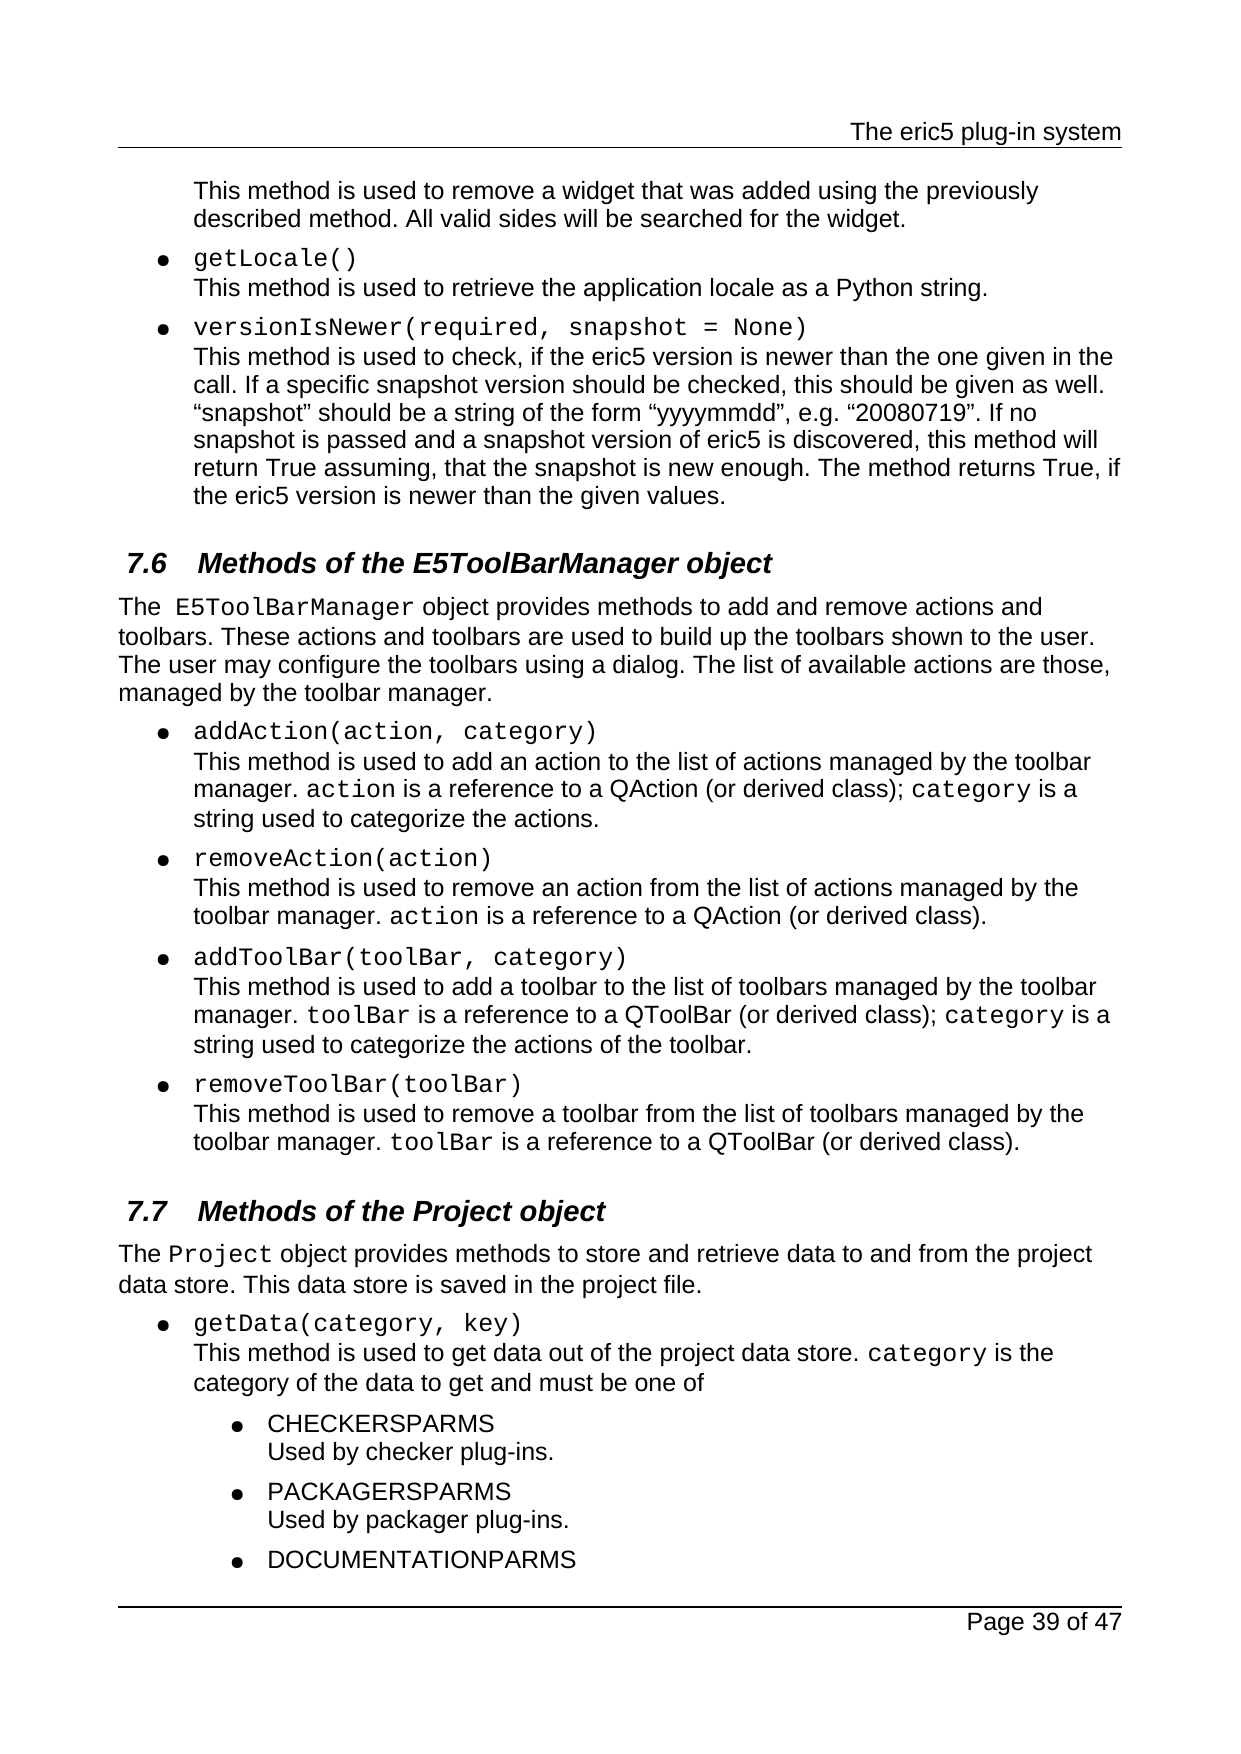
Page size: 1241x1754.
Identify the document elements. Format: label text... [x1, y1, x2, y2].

text The E5ToolBarManager object provides methods to add and remove actions and toolbars. These actions and toolbars are used to build up the toolbars shown to the user. The user may configure the toolbars using a dialog. The list of available actions are those, managed by the toolbar manager. [118, 593, 1122, 706]
list CHECKERSPARMS Used by checker plug-ins. [229, 1410, 1122, 1466]
list removeAction(action) This method is used to remove an action from the list of actions managed by the toolbar manager. action is a reference to a QAction (or derived class). [156, 846, 1122, 932]
list addToolBar(toolBar, category) This method is used to add a toolbar to the list of toolbars managed by the toolbar manager. toolBar is a reference to a QToolBar (or derived class); category is a string used to categorize the actions of the toolbar. [156, 944, 1122, 1059]
list removeToolBar(toolBar) This method is used to remove a toolbar from the list of toolbars managed by the toolbar manager. toolBar is a reference to a QToolBar (or derived class). [156, 1071, 1122, 1158]
subtitle Methods of the Project object [118, 1195, 1122, 1228]
list versionIsNewer(required, snapshot = None) This method is used to check, if the eric5 version is newer than the one given in the call. If a specific snapshot version should be checked, this should be given as well. “snapshot” should be a string of the form “yyyymmdd”, e.g. “20080719”. If no snapshot is passed and a snapshot version of eric5 is discovered, this method will return True assuming, that the snapshot is new enough. The method returns True, if the eric5 version is newer than the given values. [156, 314, 1122, 510]
list This method is used to remove a widget that was added using the previously described method. All valid sides will be searched for the widget. [156, 177, 1122, 233]
list getLocale() This method is used to retrieve the application locale as a Python string. [156, 245, 1122, 302]
list PACKAGERSPARMS Used by packager plug-ins. [229, 1478, 1122, 1534]
list DOCUMENTATIONPARMS [229, 1546, 1122, 1574]
text The Project object provides methods to store and retrieve data to and from the project data store. This data store is saved in the project file. [118, 1240, 1122, 1298]
list getData(category, key) This method is used to get data out of the project data store. category is the category of the data to get and must be one of [156, 1311, 1122, 1397]
list addAction(action, category) This method is used to add an action to the list of actions managed by the toolbar manager. action is a reference to a QAction (or derived class); category is a string used to categorize the actions. [156, 719, 1122, 833]
subtitle Methods of the E5ToolBarManager object [118, 547, 1122, 580]
